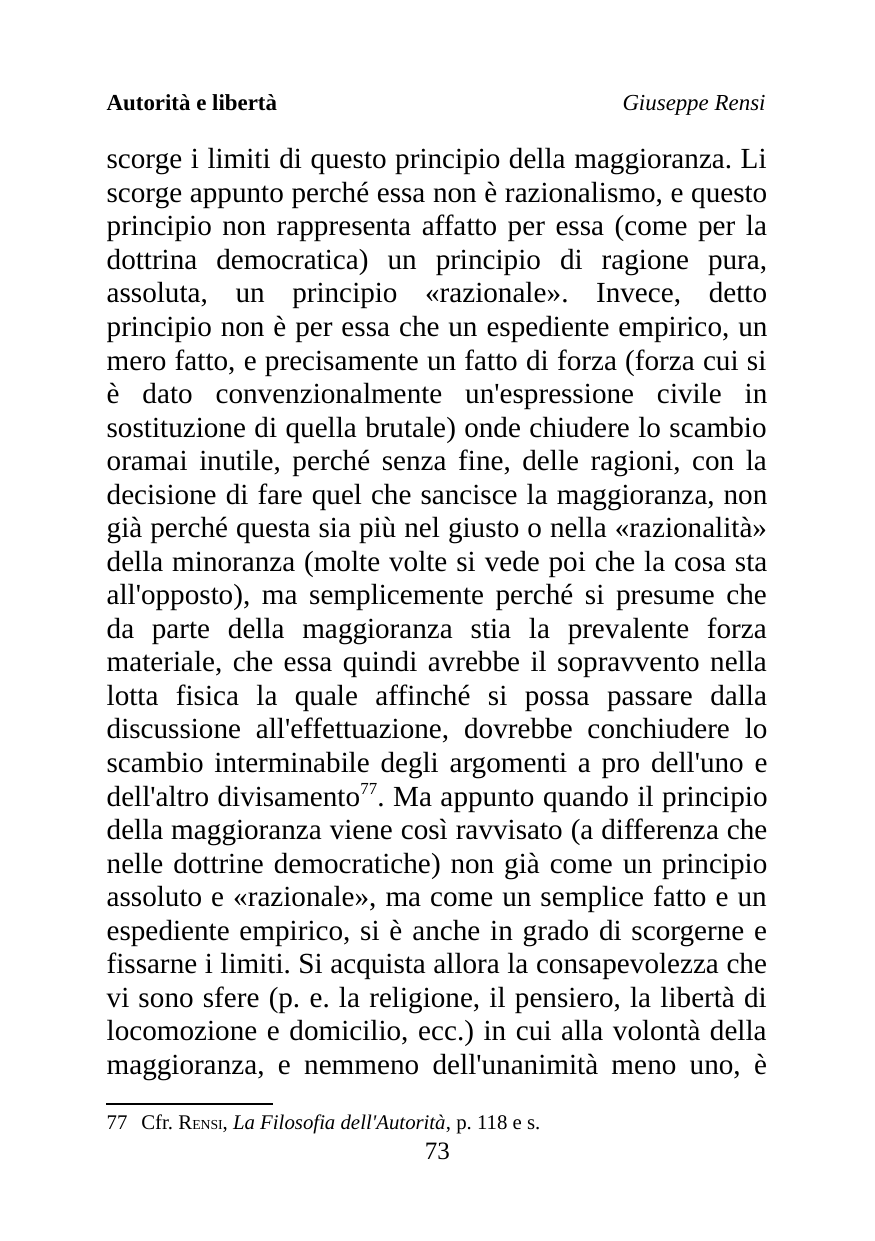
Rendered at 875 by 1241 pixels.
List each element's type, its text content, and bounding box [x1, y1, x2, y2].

text Cfr. Rensi, La Filosofia dell'Autorità, p. 118 e s. [106, 1110, 768, 1134]
text scorge i limiti di questo principio della maggioranza. Li scorge appunto perché essa non è razionalismo, e questo principio non rappresenta affatto per essa (come per la dottrina democratica) un principio di ragione pura, assoluta, un principio «razionale». Invece, detto principio non è per essa che un espediente empirico, un mero fatto, e precisamente un fatto di forza (forza cui si è dato convenzionalmente un'espressione civile in sostituzione di quella brutale) onde chiudere lo scambio oramai inutile, perché senza fine, delle ragioni, con la decisione di fare quel che sancisce la maggioranza, non già perché questa sia più nel giusto o nella «razionalità» della minoranza (molte volte si vede poi che la cosa sta all'opposto), ma semplicemente perché si presume che da parte della maggioranza stia la prevalente forza materiale, che essa quindi avrebbe il sopravvento nella lotta fisica la quale affinché si possa passare dalla discussione all'effettuazione, dovrebbe conchiudere lo scambio interminabile degli argomenti a pro dell'uno e dell'altro divisamento. Ma appunto quando il principio della maggioranza viene così ravvisato (a differenza che nelle dottrine democratiche) non già come un principio assoluto e «razionale», ma come un semplice fatto e un espediente empirico, si è anche in grado di scorgerne e fissarne i limiti. Si acquista allora la consapevolezza che vi sono sfere (p. e. la religione, il pensiero, la libertà di locomozione e domicilio, ecc.) in cui alla volontà della maggioranza, e nemmeno dell'unanimità meno uno, è [106, 141, 768, 1081]
